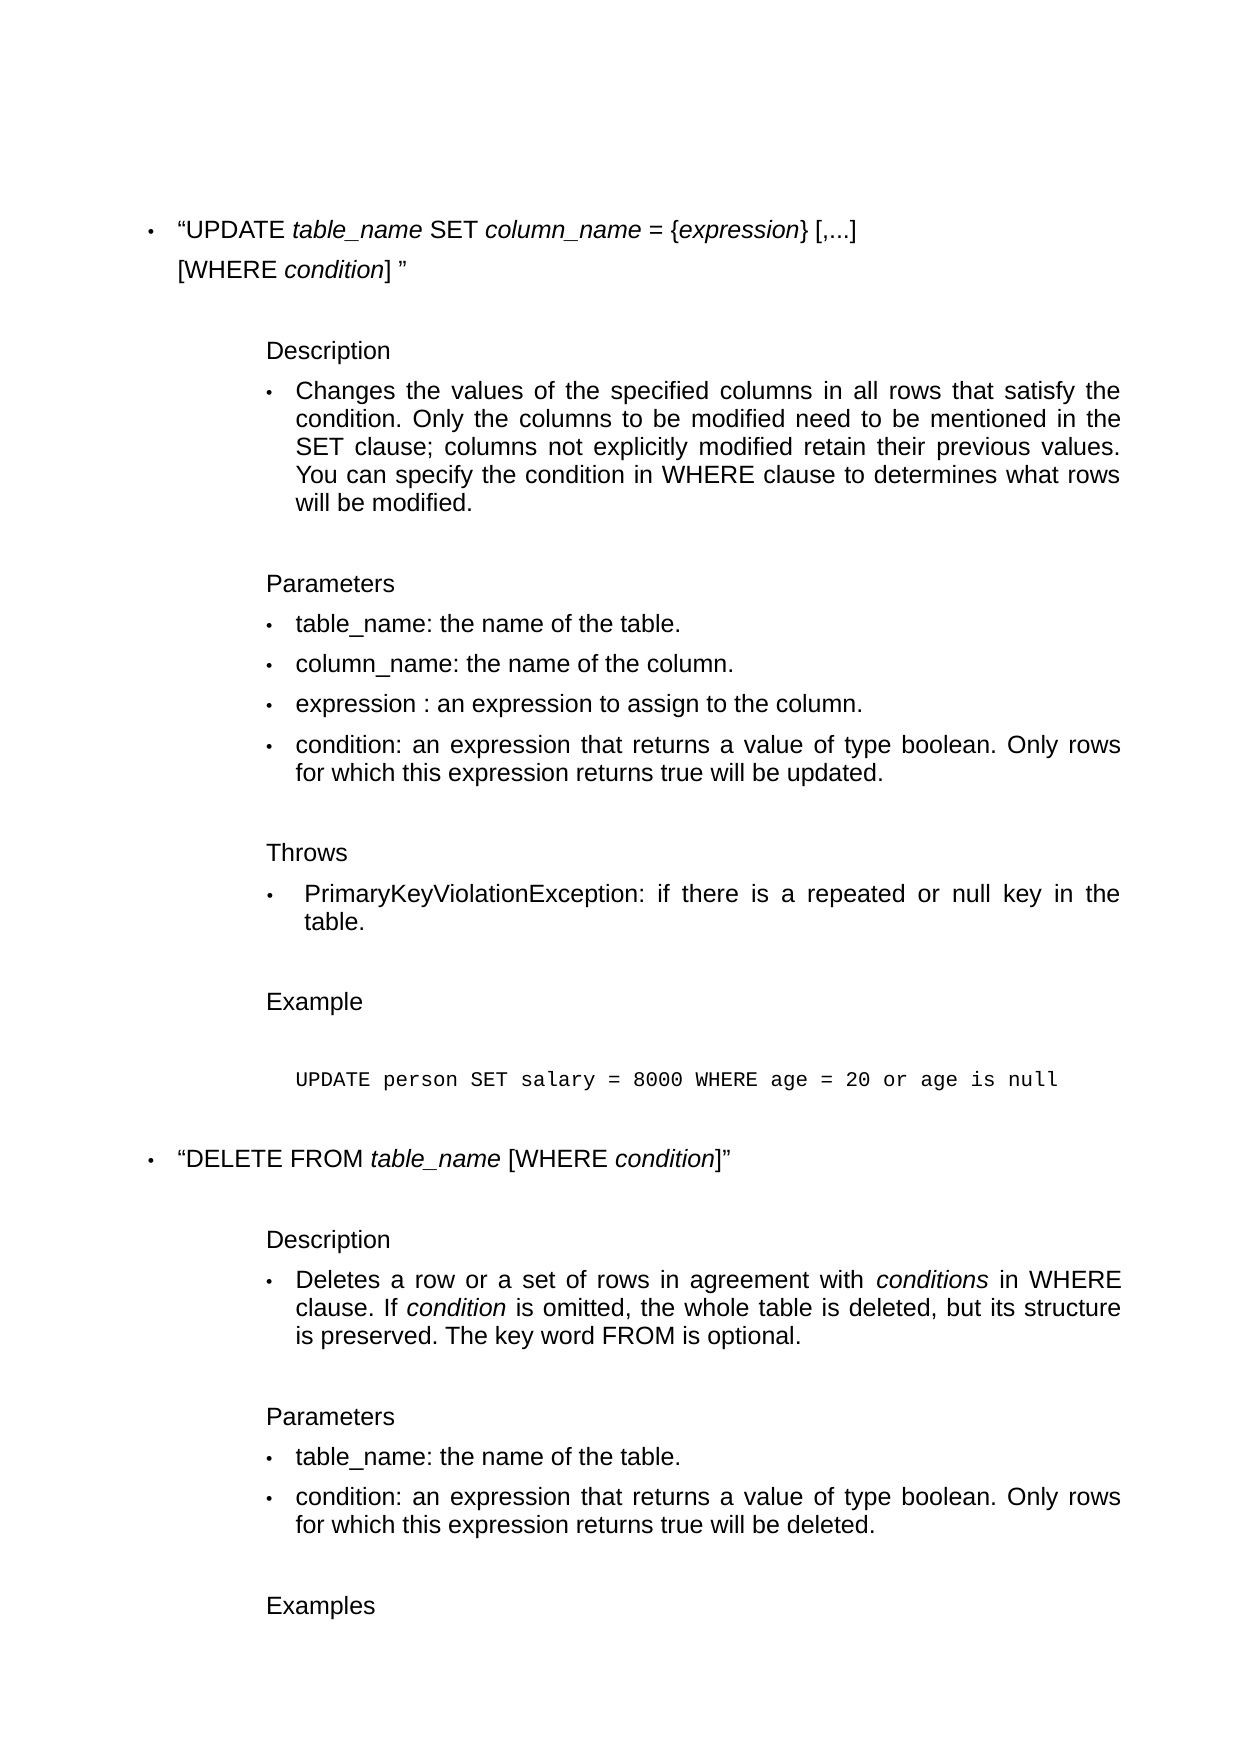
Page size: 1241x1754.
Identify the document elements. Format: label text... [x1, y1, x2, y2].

list Description [236, 1226, 1122, 1253]
list table_name: the name of the table. [266, 1443, 1122, 1471]
list “DELETE FROM table_name [WHERE condition]” [148, 1145, 1122, 1173]
list table_name: the name of the table. [266, 610, 1122, 638]
list “UPDATE table_name SET column_name = {expression} [,...] [148, 216, 1122, 244]
text Throws [118, 839, 1122, 867]
list condition: an expression that returns a value of type boolean. Only rows for which this expression returns true will be deleted. [266, 1483, 1122, 1539]
list Changes the values of the specified columns in all rows that satisfy the condition. Only the columns to be modified need to be mentioned in the SET clause; columns not explicitly modified retain their previous values. You can specify the condition in WHERE clause to determines what rows will be modified. [266, 377, 1122, 517]
list PrimaryKeyViolationException: if there is a repeated or null key in the table. [267, 879, 1122, 935]
list Example [236, 988, 1122, 1016]
list Examples [236, 1592, 1122, 1619]
list column_name: the name of the column. [266, 650, 1122, 678]
list UPDATE person SET salary = 8000 WHERE age = 20 or age is null [266, 1069, 1122, 1092]
list condition: an expression that returns a value of type boolean. Only rows for which this expression returns true will be updated. [266, 731, 1122, 786]
list Parameters [236, 1402, 1122, 1430]
list expression : an expression to assign to the column. [266, 690, 1122, 718]
list Parameters [236, 569, 1122, 597]
list [WHERE condition] ” [148, 256, 1122, 284]
list Deletes a row or a set of rows in agreement with conditions in WHERE clause. If condition is omitted, the whole table is deleted, but its structure is preserved. The key word FROM is optional. [266, 1266, 1122, 1350]
list Description [236, 337, 1122, 365]
